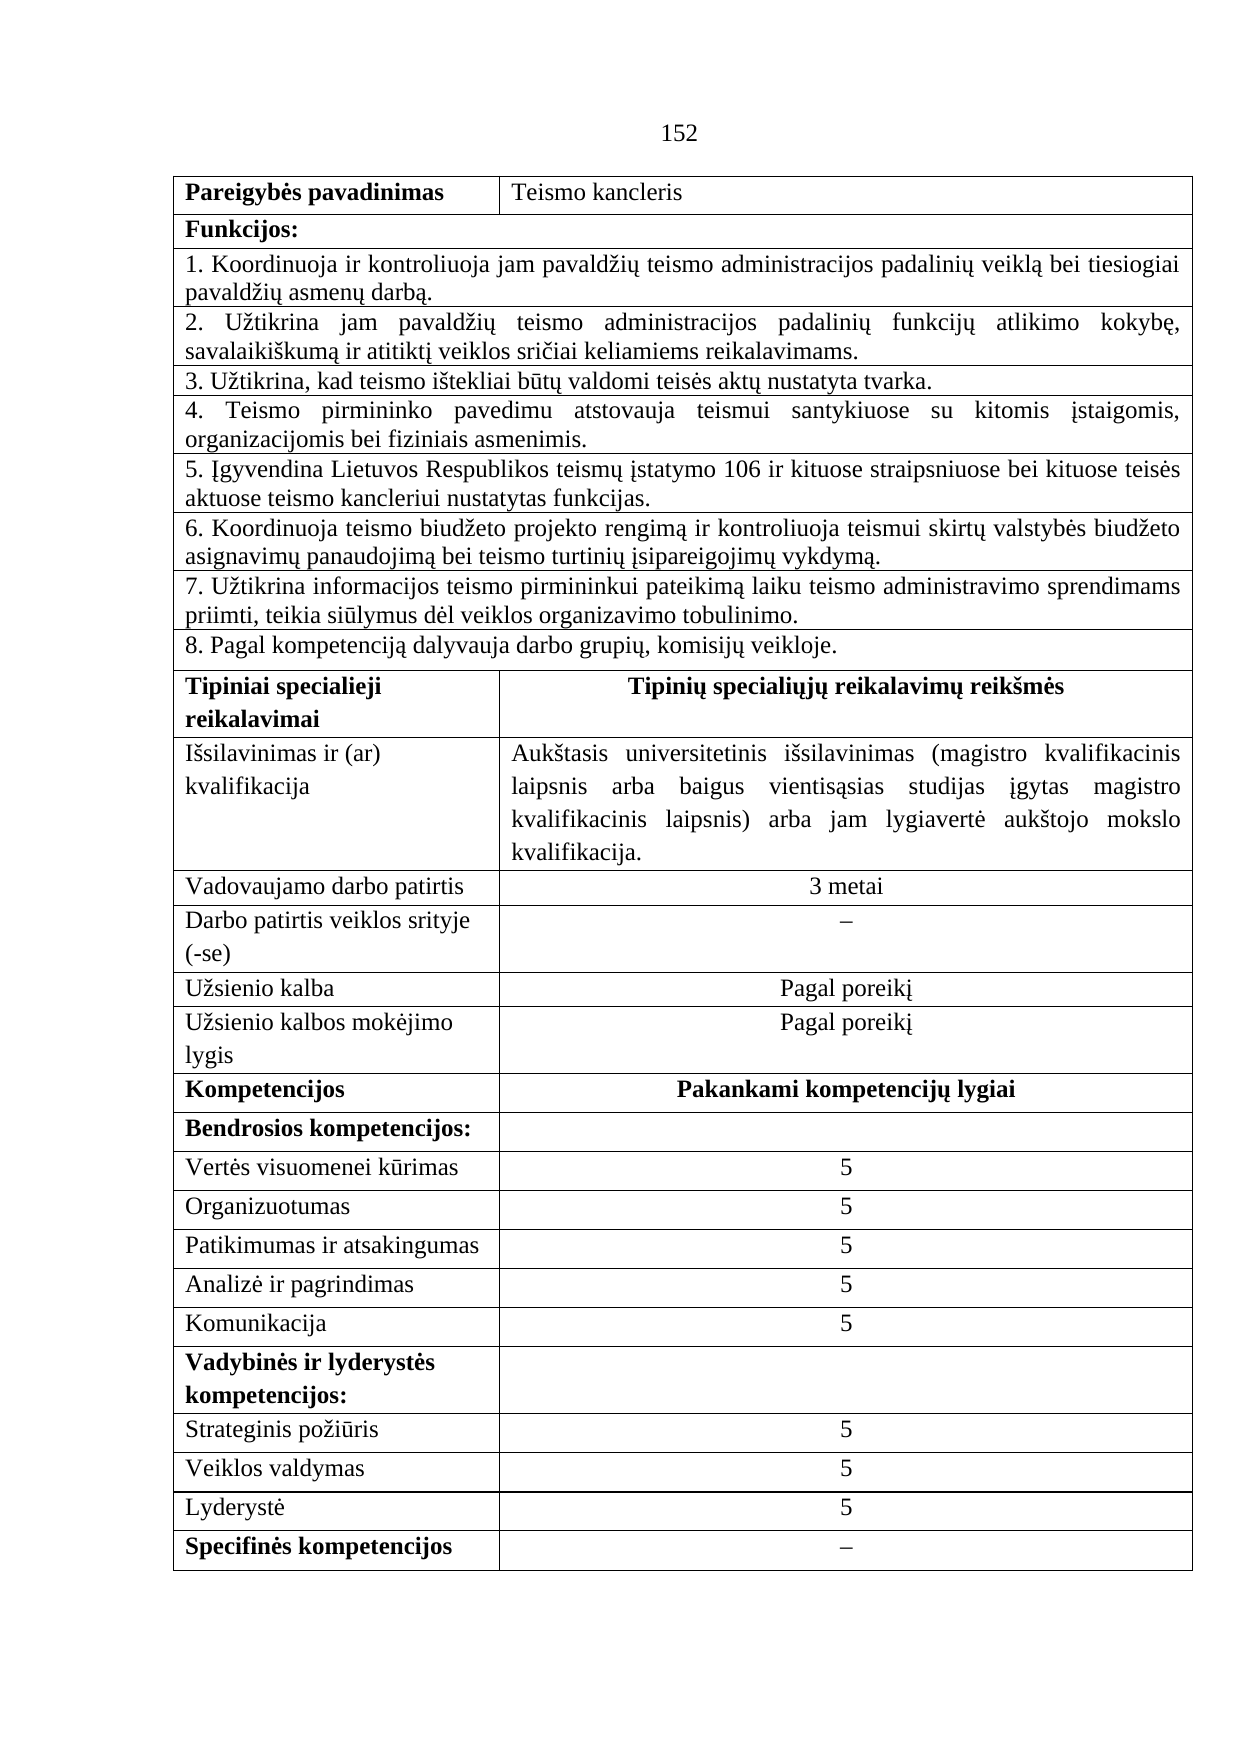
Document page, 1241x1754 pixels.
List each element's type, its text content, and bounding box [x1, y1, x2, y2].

table_cell 5 [500, 1308, 1192, 1346]
table_cell Aukštasis universitetinis išsilavinimas (magistro kvalifikacinis laipsnis arba baigus vientisąsias studijas įgytas magistro kvalifikacinis laipsnis) arba jam lygiavertė aukštojo mokslo kvalifikacija. [500, 738, 1192, 870]
table_cell Patikimumas ir atsakingumas [174, 1230, 499, 1268]
table_cell 5 [500, 1191, 1192, 1229]
table_cell Tipinių specialiųjų reikalavimų reikšmės [500, 671, 1192, 737]
table_cell 5 [500, 1453, 1192, 1491]
table_cell Išsilavinimas ir (ar) kvalifikacija [174, 738, 499, 870]
table_cell 5 [500, 1269, 1192, 1307]
table_cell Pareigybės pavadinimas [174, 177, 499, 213]
table_cell 5 [500, 1493, 1192, 1530]
table_cell 8. Pagal kompetenciją dalyvauja darbo grupių, komisijų veikloje. [174, 630, 1192, 670]
table_cell 3. Užtikrina, kad teismo ištekliai būtų valdomi teisės aktų nustatyta tvarka. [174, 366, 1192, 394]
table_cell Vadovaujamo darbo patirtis [174, 871, 499, 904]
table_cell 5 [500, 1152, 1192, 1190]
table_cell Pakankami kompetencijų lygiai [500, 1074, 1192, 1112]
table_cell Užsienio kalbos mokėjimo lygis [174, 1007, 499, 1073]
table_cell [500, 1113, 1192, 1151]
table_cell 3 metai [500, 871, 1192, 904]
table_cell Strateginis požiūris [174, 1414, 499, 1452]
table_cell Analizė ir pagrindimas [174, 1269, 499, 1307]
table_cell 4. Teismo pirmininko pavedimu atstovauja teismui santykiuose su kitomis įstaigomis, organizacijomis bei fiziniais asmenimis. [174, 396, 1192, 453]
table_cell Lyderystė [174, 1493, 499, 1530]
table_cell Bendrosios kompetencijos: [174, 1113, 499, 1151]
table_cell Pagal poreikį [500, 1007, 1192, 1073]
table_cell Funkcijos: [174, 215, 1192, 248]
table_cell – [500, 1531, 1192, 1569]
table_cell 1. Koordinuoja ir kontroliuoja jam pavaldžių teismo administracijos padalinių veiklą bei tiesiogiai pavaldžių asmenų darbą. [174, 249, 1192, 306]
table_cell Vadybinės ir lyderystės kompetencijos: [174, 1347, 499, 1413]
table_cell Specifinės kompetencijos [174, 1531, 499, 1569]
table_cell 5 [500, 1414, 1192, 1452]
table_cell Pagal poreikį [500, 973, 1192, 1006]
table_cell Veiklos valdymas [174, 1453, 499, 1491]
table_cell Darbo patirtis veiklos srityje (-se) [174, 906, 499, 972]
table_cell 7. Užtikrina informacijos teismo pirmininkui pateikimą laiku teismo administravimo sprendimams priimti, teikia siūlymus dėl veiklos organizavimo tobulinimo. [174, 571, 1192, 629]
table_cell 5. Įgyvendina Lietuvos Respublikos teismų įstatymo 106 ir kituose straipsniuose bei kituose teisės aktuose teismo kancleriui nustatytas funkcijas. [174, 454, 1192, 512]
table_cell Užsienio kalba [174, 973, 499, 1006]
table_cell 5 [500, 1230, 1192, 1268]
table_cell Teismo kancleris [500, 177, 1192, 213]
table_cell 2. Užtikrina jam pavaldžių teismo administracijos padalinių funkcijų atlikimo kokybę, savalaikiškumą ir atitiktį veiklos sričiai keliamiems reikalavimams. [174, 307, 1192, 365]
table_cell – [500, 906, 1192, 972]
table_cell Tipiniai specialieji reikalavimai [174, 671, 499, 737]
table_cell [500, 1347, 1192, 1413]
table_cell 6. Koordinuoja teismo biudžeto projekto rengimą ir kontroliuoja teismui skirtų valstybės biudžeto asignavimų panaudojimą bei teismo turtinių įsipareigojimų vykdymą. [174, 513, 1192, 570]
table_cell Kompetencijos [174, 1074, 499, 1112]
table_cell Organizuotumas [174, 1191, 499, 1229]
table_cell Vertės visuomenei kūrimas [174, 1152, 499, 1190]
table_cell Komunikacija [174, 1308, 499, 1346]
